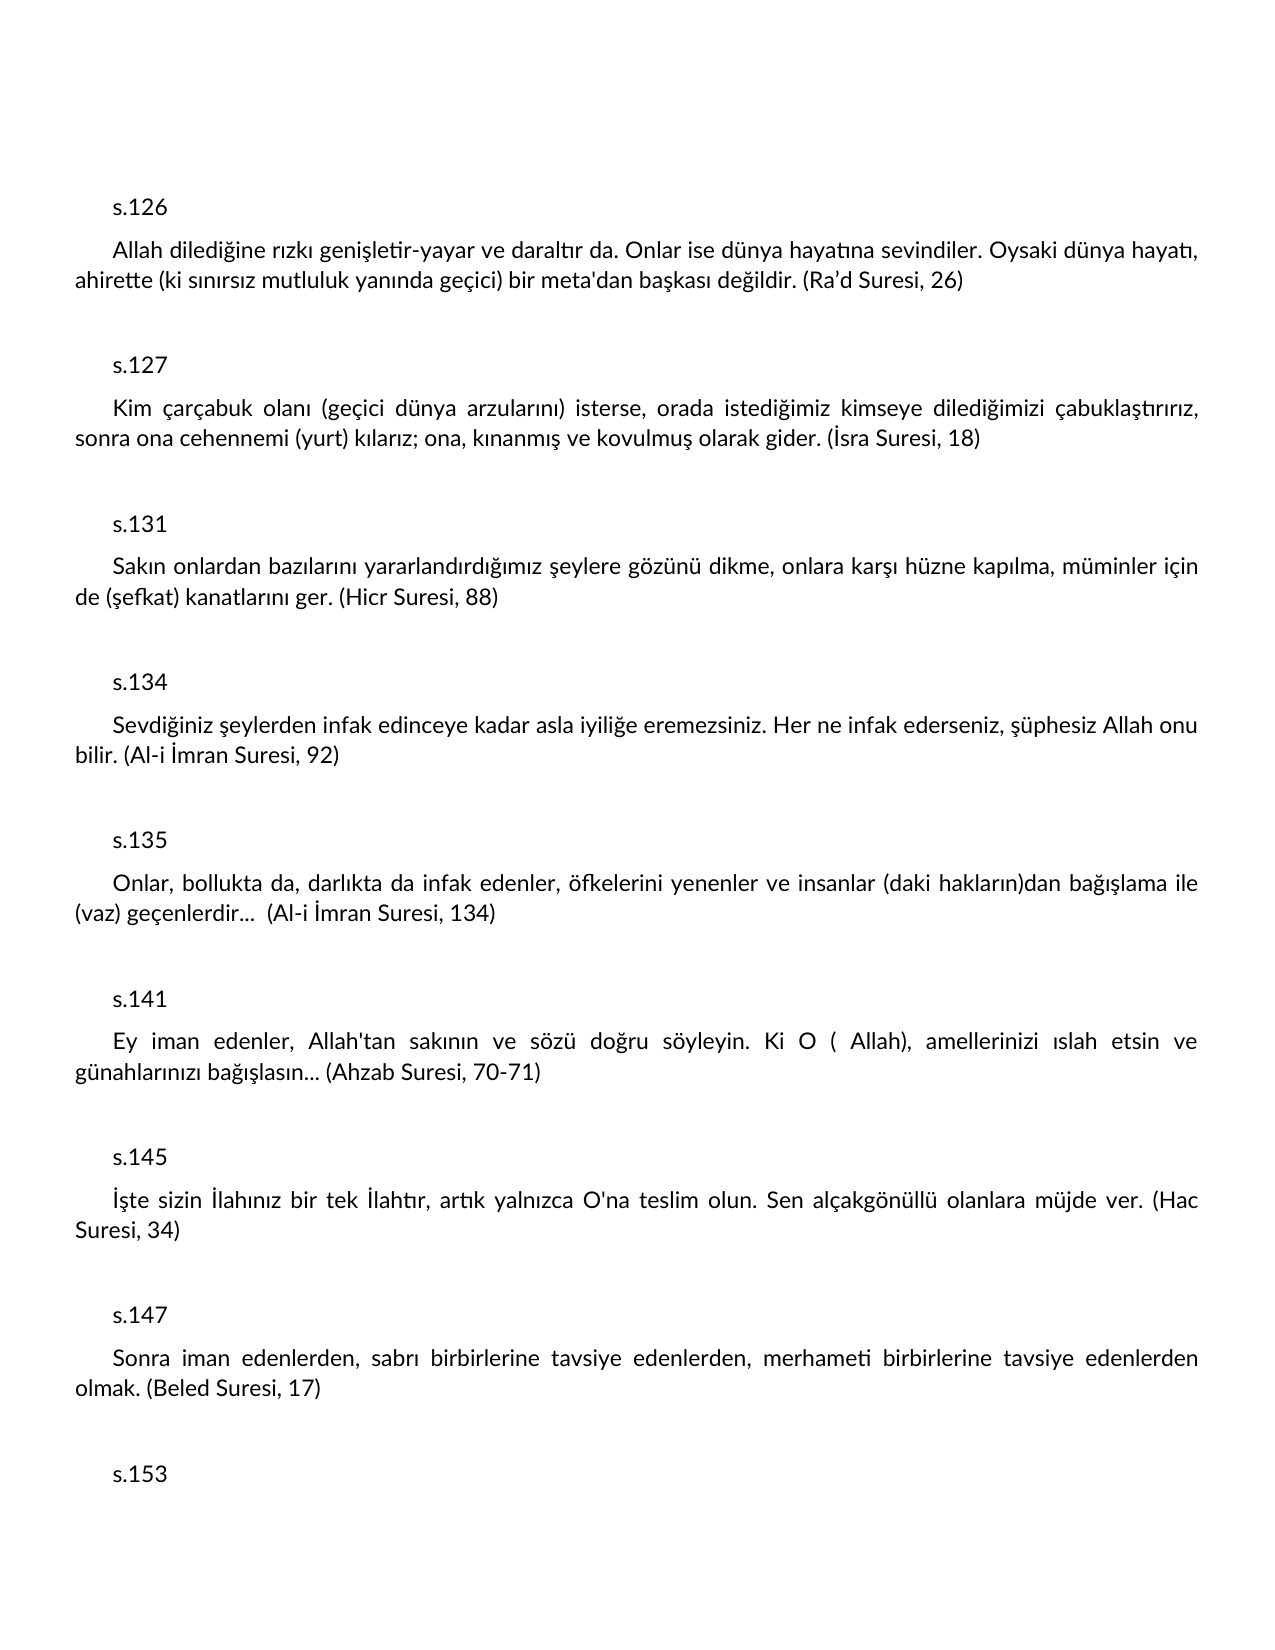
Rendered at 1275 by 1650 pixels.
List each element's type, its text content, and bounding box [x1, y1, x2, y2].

text Allah dilediğine rızkı genişletir-yayar ve daraltır da. Onlar ise dünya hayatına sevindiler. Oysaki dünya hayatı, ahirette (ki sınırsız mutluluk yanında geçici) bir meta'dan başkası değildir. (Ra’d Suresi, 26) [75, 235, 1200, 293]
text Sonra iman edenlerden, sabrı birbirlerine tavsiye edenlerden, merhameti birbirlerine tavsiye edenlerden olmak. (Beled Suresi, 17) [75, 1344, 1200, 1401]
text s.153 [75, 1459, 1200, 1487]
text s.147 [75, 1301, 1200, 1328]
text Sevdiğiniz şeylerden infak edinceye kadar asla iyiliğe eremezsiniz. Her ne infak ederseniz, şüphesiz Allah onu bilir. (Al-i İmran Suresi, 92) [75, 710, 1200, 768]
text Onlar, bollukta da, darlıkta da infak edenler, öfkelerini yenenler ve insanlar (daki hakların)dan bağışlama ile (vaz) geçenlerdir... (Al-i İmran Suresi, 134) [75, 869, 1200, 926]
text Kim çarçabuk olanı (geçici dünya arzularını) isterse, orada istediğimiz kimseye dilediğimizi çabuklaştırırız, sonra ona cehennemi (yurt) kılarız; ona, kınanmış ve kovulmuş olarak gider. (İsra Suresi, 18) [75, 394, 1200, 451]
text s.134 [75, 668, 1200, 695]
text Sakın onlardan bazılarını yararlandırdığımız şeylere gözünü dikme, onlara karşı hüzne kapılma, müminler için de (şefkat) kanatlarını ger. (Hicr Suresi, 88) [75, 552, 1200, 610]
text Ey iman edenler, Allah'tan sakının ve sözü doğru söyleyin. Ki O ( Allah), amellerinizi ıslah etsin ve günahlarınızı bağışlasın... (Ahzab Suresi, 70-71) [75, 1027, 1200, 1085]
text s.145 [75, 1143, 1200, 1170]
text s.126 [75, 193, 1200, 220]
text İşte sizin İlahınız bir tek İlahtır, artık yalnızca O'na teslim olun. Sen alçakgönüllü olanlara müjde ver. (Hac Suresi, 34) [75, 1185, 1200, 1243]
text s.135 [75, 826, 1200, 853]
text s.131 [75, 509, 1200, 537]
text s.127 [75, 351, 1200, 378]
text s.141 [75, 984, 1200, 1012]
